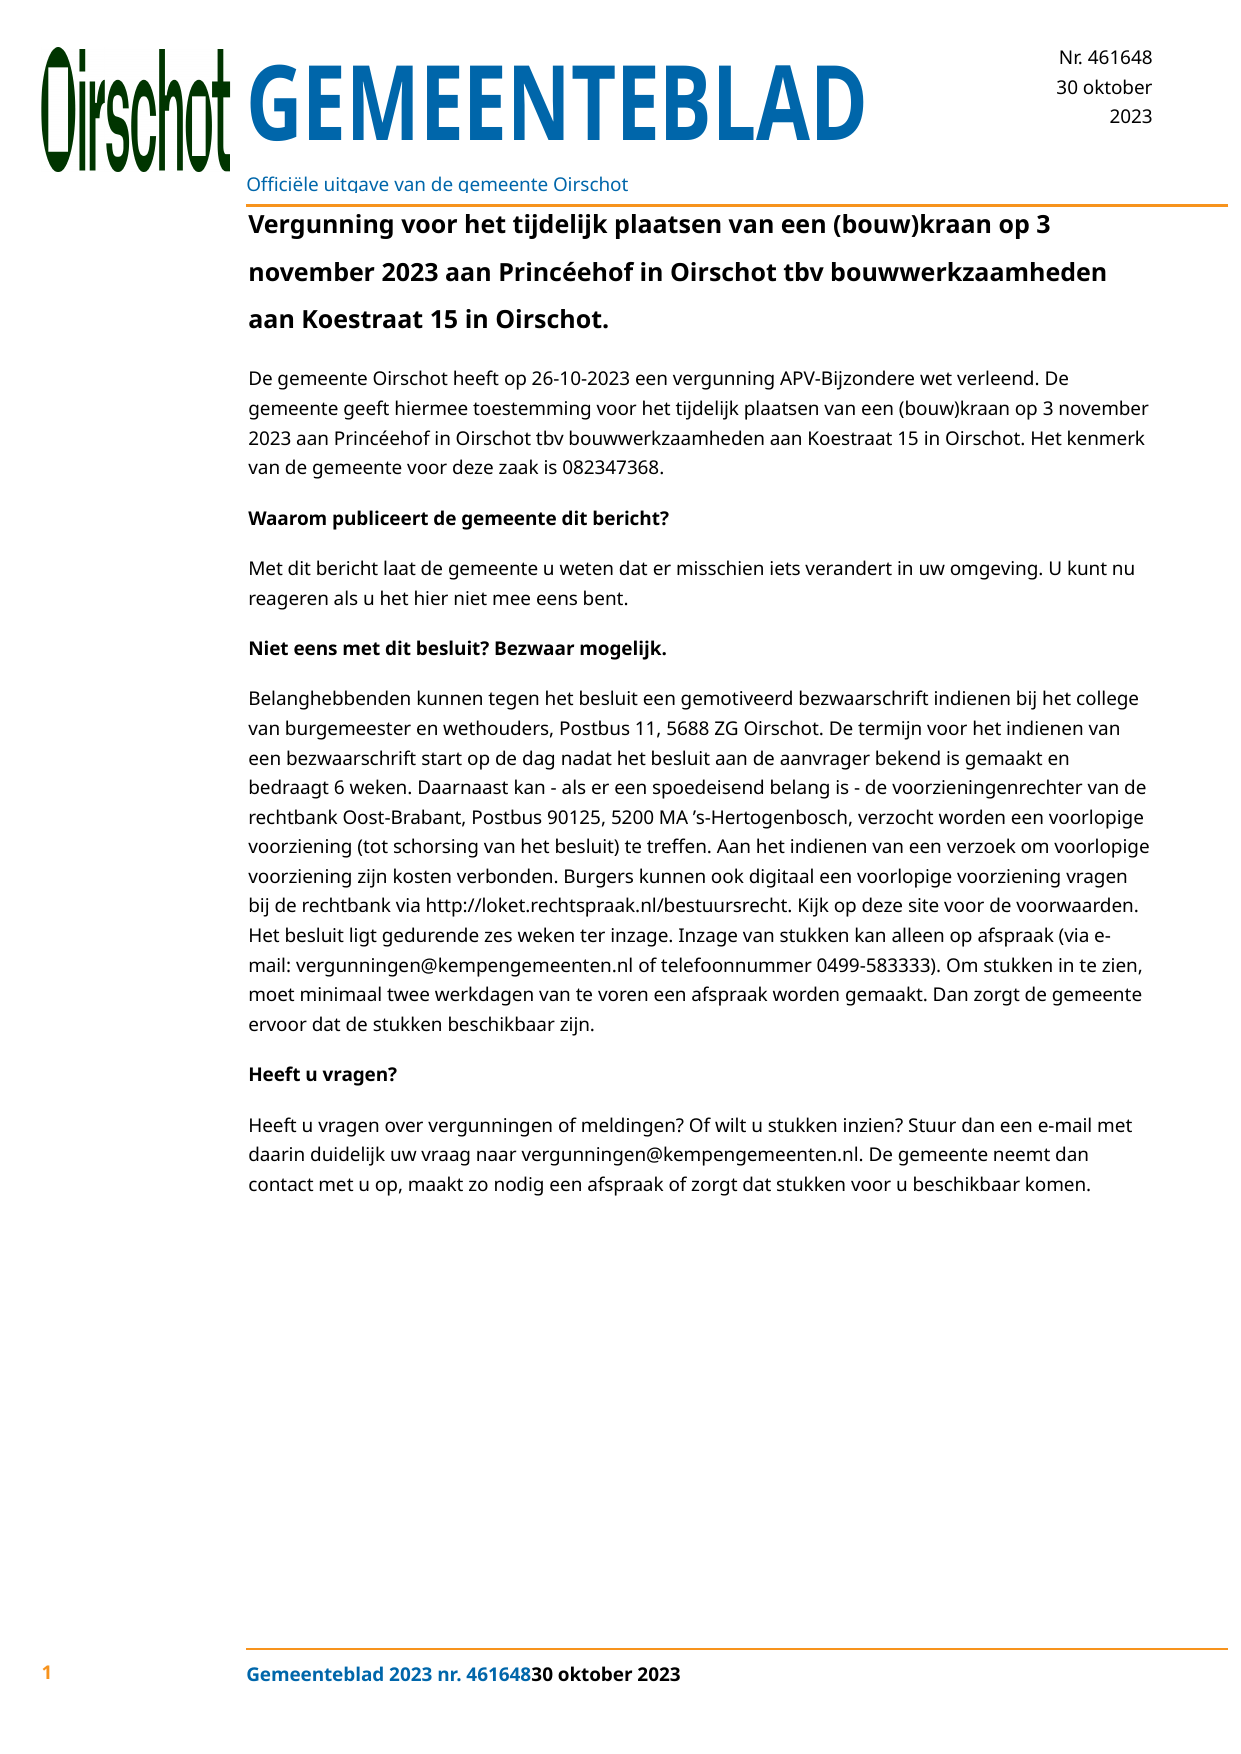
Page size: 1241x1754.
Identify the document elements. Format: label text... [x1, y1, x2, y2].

text Met dit bericht laat de gemeente u weten dat er misschien iets verandert in uw omgeving. U kunt nu reageren als u het hier niet mee eens bent. [248, 555, 1152, 610]
picture [41, 47, 231, 172]
text Heeft u vragen? [248, 1061, 1152, 1087]
text Vergunning voor het tijdelijk plaatsen van een (bouw)kraan op 3 november 2023 aan Princéehof in Oirschot tbv bouwwerkzaamheden aan Koestraat 15 in Oirschot. [248, 207, 1152, 336]
text Waarom publiceert de gemeente dit bericht? [248, 505, 1152, 530]
text De gemeente Oirschot heeft op 26-10-2023 een vergunning APV-Bijzondere wet verleend. De gemeente geeft hiermee toestemming voor het tijdelijk plaatsen van een (bouw)kraan op 3 november 2023 aan Princéehof in Oirschot tbv bouwwerkzaamheden aan Koestraat 15 in Oirschot. Het kenmerk van de gemeente voor deze zaak is 082347368. [248, 366, 1152, 480]
text Heeft u vragen over vergunningen of meldingen? Of wilt u stukken inzien? Stuur dan een e-mail met daarin duidelijk uw vraag naar vergunningen@kempengemeenten.nl. De gemeente neemt dan contact met u op, maakt zo nodig een afspraak of zorgt dat stukken voor u beschikbaar komen. [248, 1112, 1152, 1197]
text Belanghebbenden kunnen tegen het besluit een gemotiveerd bezwaarschrift indienen bij het college van burgemeester en wethouders, Postbus 11, 5688 ZG Oirschot. De termijn voor het indienen van een bezwaarschrift start op de dag nadat het besluit aan de aanvrager bekend is gemaakt en bedraagt 6 weken. Daarnaast kan - als er een spoedeisend belang is - de voorzieningenrechter van de rechtbank Oost-Brabant, Postbus 90125, 5200 MA ’s-Hertogenbosch, verzocht worden een voorlopige voorziening (tot schorsing van het besluit) te treffen. Aan het indienen van een verzoek om voorlopige voorziening zijn kosten verbonden. Burgers kunnen ook digitaal een voorlopige voorziening vragen bij de rechtbank via http://loket.rechtspraak.nl/bestuursrecht. Kijk op deze site voor de voorwaarden. Het besluit ligt gedurende zes weken ter inzage. Inzage van stukken kan alleen op afspraak (via e-mail: vergunningen@kempengemeenten.nl of telefoonnummer 0499-583333). Om stukken in te zien, moet minimaal twee werkdagen van te voren een afspraak worden gemaakt. Dan zorgt de gemeente ervoor dat de stukken beschikbaar zijn. [248, 686, 1152, 1037]
text Niet eens met dit besluit? Bezwaar mogelijk. [248, 635, 1152, 661]
